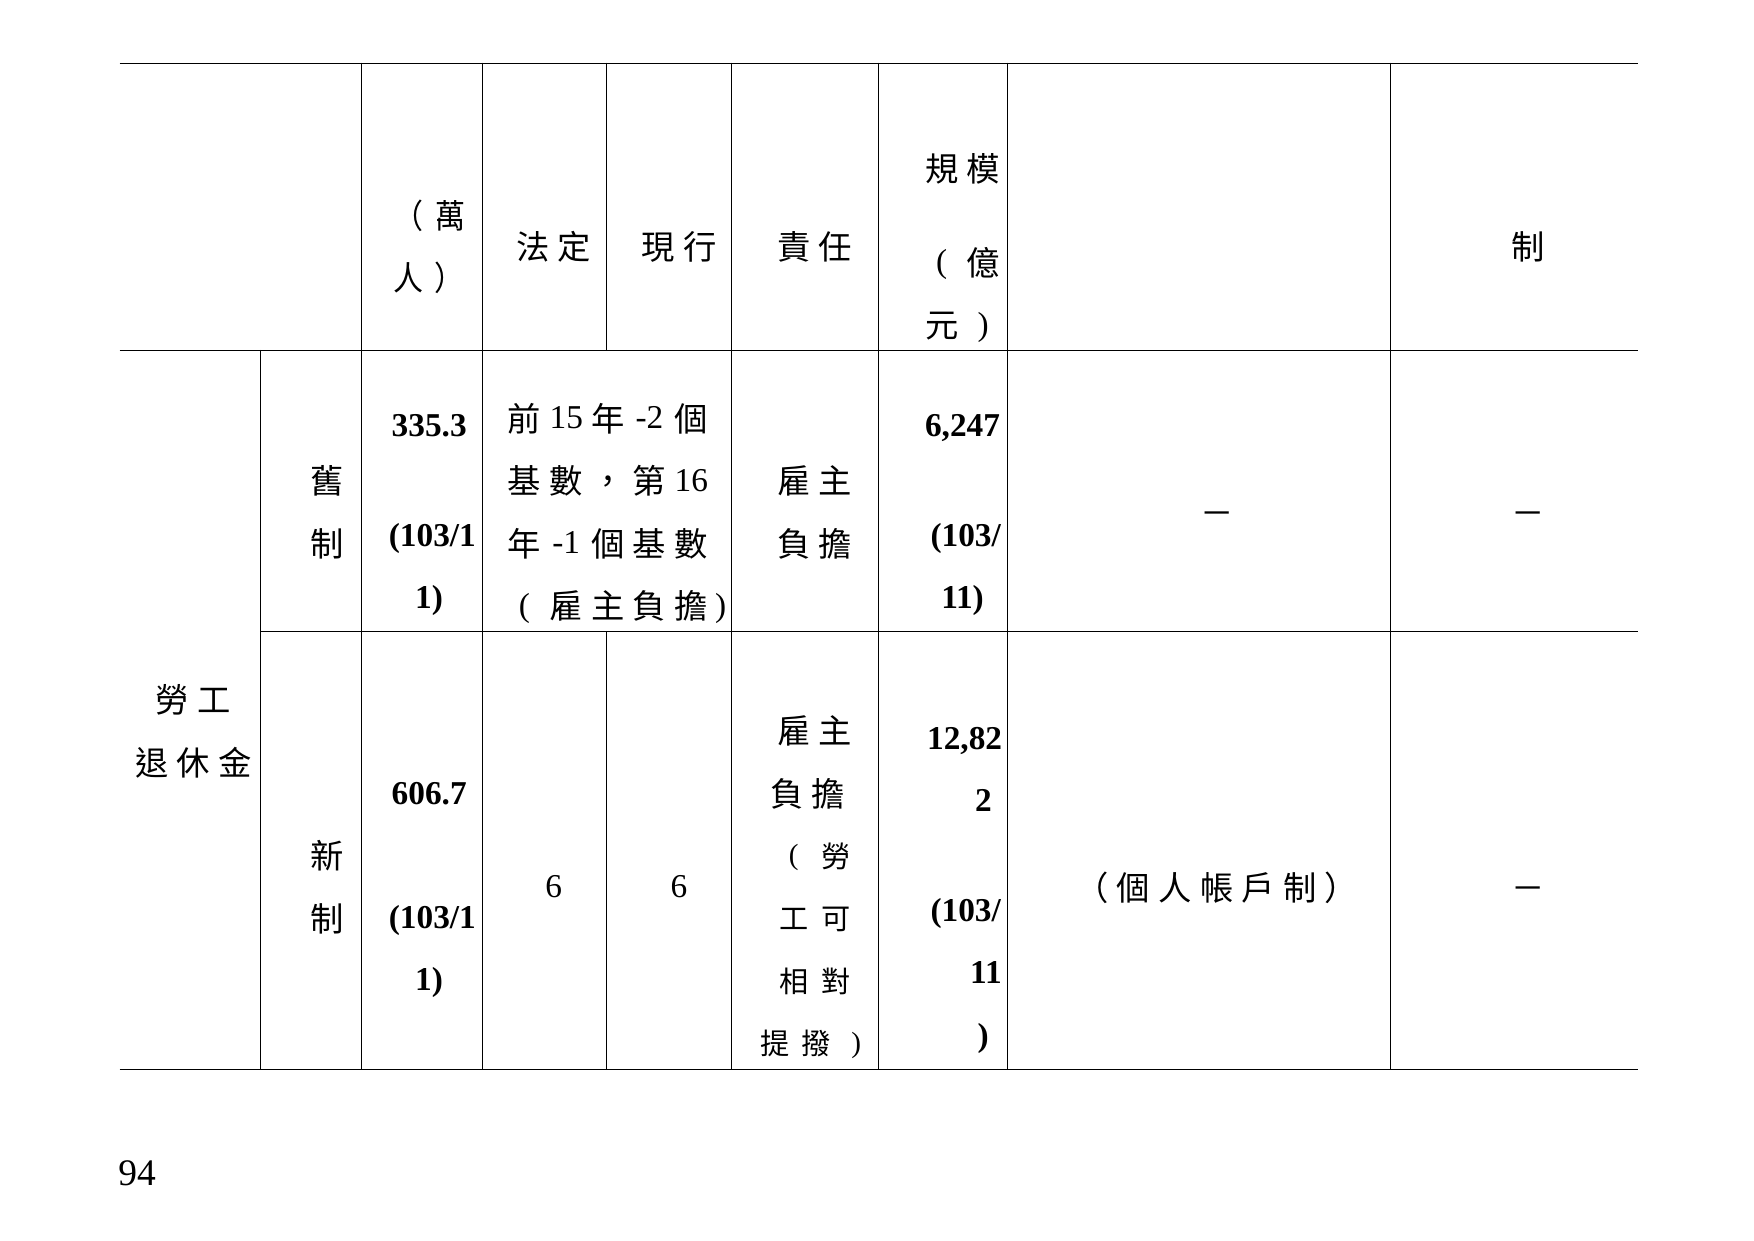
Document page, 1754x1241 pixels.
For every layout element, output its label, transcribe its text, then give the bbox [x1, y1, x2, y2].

table_cell 6 [607, 632, 731, 1068]
table_header 責任 [732, 64, 878, 350]
table_cell － [1008, 351, 1390, 631]
table_cell 法定 [483, 64, 606, 350]
table_header 制 [1391, 64, 1637, 350]
table_cell （個人帳戶制） [1008, 632, 1390, 1068]
table_cell 6,247 (103/11) [879, 351, 1007, 631]
table_cell 12,822 (103/11) [879, 632, 1007, 1068]
table_cell 6 [483, 632, 606, 1068]
table_cell 335.3 (103/11) [362, 351, 482, 631]
table_cell 舊制 [261, 351, 361, 631]
table_header 規模 (億元) [879, 64, 1007, 350]
table_cell 勞工 退休金 [120, 351, 260, 1068]
table_cell － [1391, 632, 1637, 1068]
table_cell 前15年-2個基數，第16年-1個基數(雇主負擔) [483, 351, 731, 631]
table_cell 現行 [607, 64, 731, 350]
table_header [120, 64, 361, 350]
table_cell 雇主負擔(勞工可相對提撥) [732, 632, 878, 1068]
table_cell 雇主負擔 [732, 351, 878, 631]
table_cell 606.7 (103/11) [362, 632, 482, 1068]
table_cell 新制 [261, 632, 361, 1068]
table_header （萬人） [362, 64, 482, 350]
table_header [1008, 64, 1390, 350]
table_cell － [1391, 351, 1637, 631]
